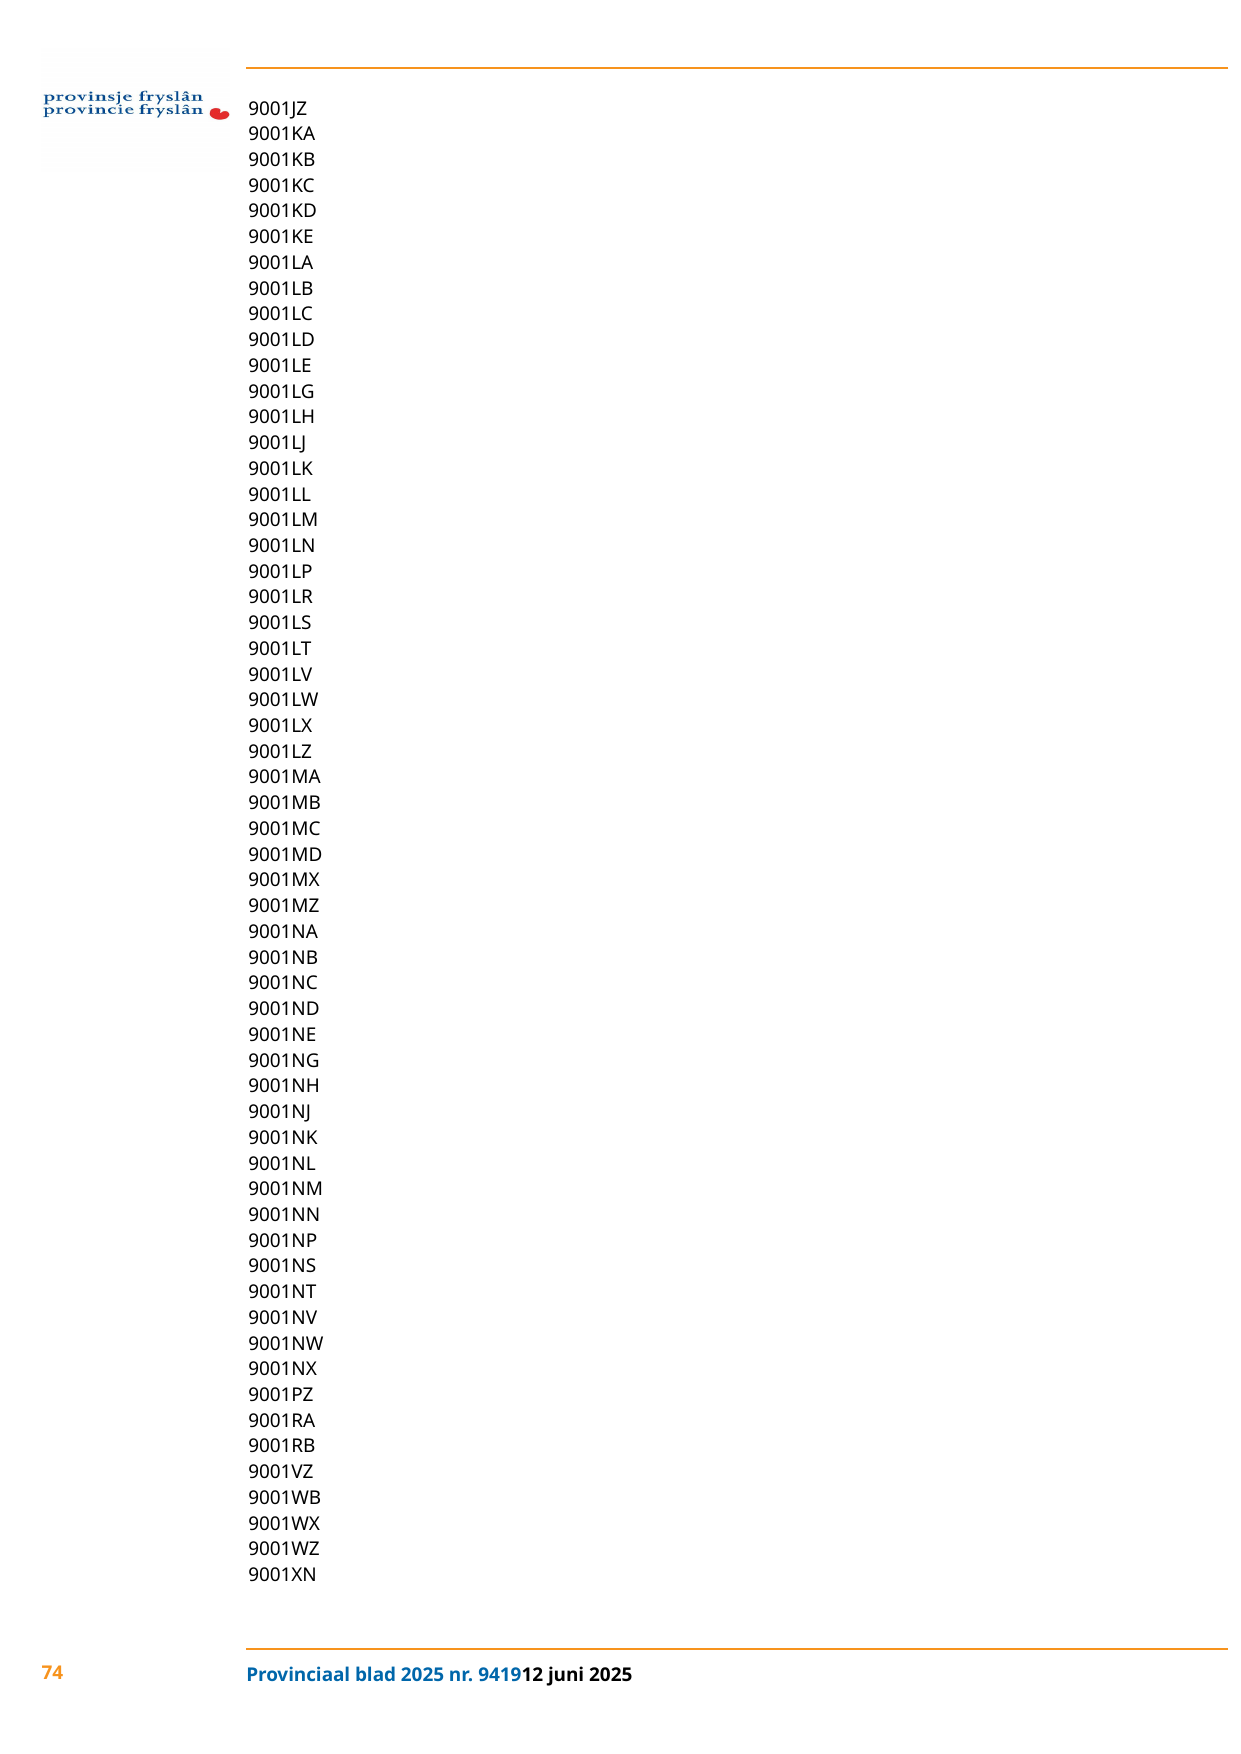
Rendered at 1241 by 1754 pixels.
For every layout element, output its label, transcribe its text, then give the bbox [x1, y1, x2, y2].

table_cell 9001LE [248, 352, 1152, 378]
table_cell 9001NM [248, 1175, 1152, 1201]
table_cell 9001NK [248, 1124, 1152, 1150]
table_cell 9001WX [248, 1510, 1152, 1536]
table_cell 9001NW [248, 1330, 1152, 1356]
table_cell 9001NT [248, 1278, 1152, 1304]
table_cell 9001LG [248, 378, 1152, 403]
table_cell 9001WB [248, 1484, 1152, 1510]
table_cell 9001KC [248, 172, 1152, 198]
table_cell 9001NC [248, 970, 1152, 995]
table_cell 9001LP [248, 558, 1152, 584]
table_cell 9001MX [248, 867, 1152, 892]
table_cell 9001NA [248, 918, 1152, 944]
table_cell 9001KD [248, 198, 1152, 223]
table_cell 9001LA [248, 249, 1152, 275]
table_cell 9001XN [248, 1561, 1152, 1587]
table_cell 9001VZ [248, 1459, 1152, 1484]
table_cell 9001LC [248, 301, 1152, 326]
table_cell 9001LT [248, 635, 1152, 661]
table_cell 9001RB [248, 1433, 1152, 1458]
table_cell 9001LM [248, 506, 1152, 532]
table_cell 9001LJ [248, 429, 1152, 455]
table_cell 9001MZ [248, 893, 1152, 918]
table_cell 9001KE [248, 224, 1152, 249]
table_cell 9001KB [248, 146, 1152, 172]
table_cell 9001WZ [248, 1536, 1152, 1561]
table_cell 9001ND [248, 995, 1152, 1021]
table_cell 9001LH [248, 404, 1152, 429]
table_cell 9001MA [248, 764, 1152, 789]
table_cell 9001LL [248, 481, 1152, 506]
table_cell 9001NP [248, 1227, 1152, 1253]
table_cell 9001NG [248, 1047, 1152, 1072]
table_cell 9001NV [248, 1304, 1152, 1330]
table_cell 9001MB [248, 790, 1152, 815]
table_cell 9001LR [248, 584, 1152, 609]
table_cell 9001NE [248, 1021, 1152, 1047]
table_cell 9001LD [248, 326, 1152, 352]
table_cell 9001PZ [248, 1381, 1152, 1407]
table_cell 9001NL [248, 1150, 1152, 1175]
table_cell 9001NH [248, 1073, 1152, 1098]
table_cell 9001NN [248, 1201, 1152, 1227]
table_cell 9001LW [248, 687, 1152, 712]
table_cell 9001LK [248, 455, 1152, 481]
table_cell 9001NS [248, 1253, 1152, 1278]
table_cell 9001LS [248, 609, 1152, 635]
table_cell 9001JZ [248, 95, 1152, 121]
table_cell 9001MD [248, 841, 1152, 867]
table_cell 9001LV [248, 661, 1152, 687]
table_cell 9001LZ [248, 738, 1152, 764]
table_cell 9001MC [248, 815, 1152, 841]
table_cell 9001NX [248, 1356, 1152, 1381]
table_cell 9001LN [248, 532, 1152, 558]
table_cell 9001LB [248, 275, 1152, 301]
table_cell 9001NJ [248, 1098, 1152, 1124]
picture [41, 47, 231, 172]
table_cell 9001RA [248, 1407, 1152, 1433]
table_cell 9001KA [248, 121, 1152, 146]
table_cell 9001NB [248, 944, 1152, 969]
table_cell 9001LX [248, 712, 1152, 738]
